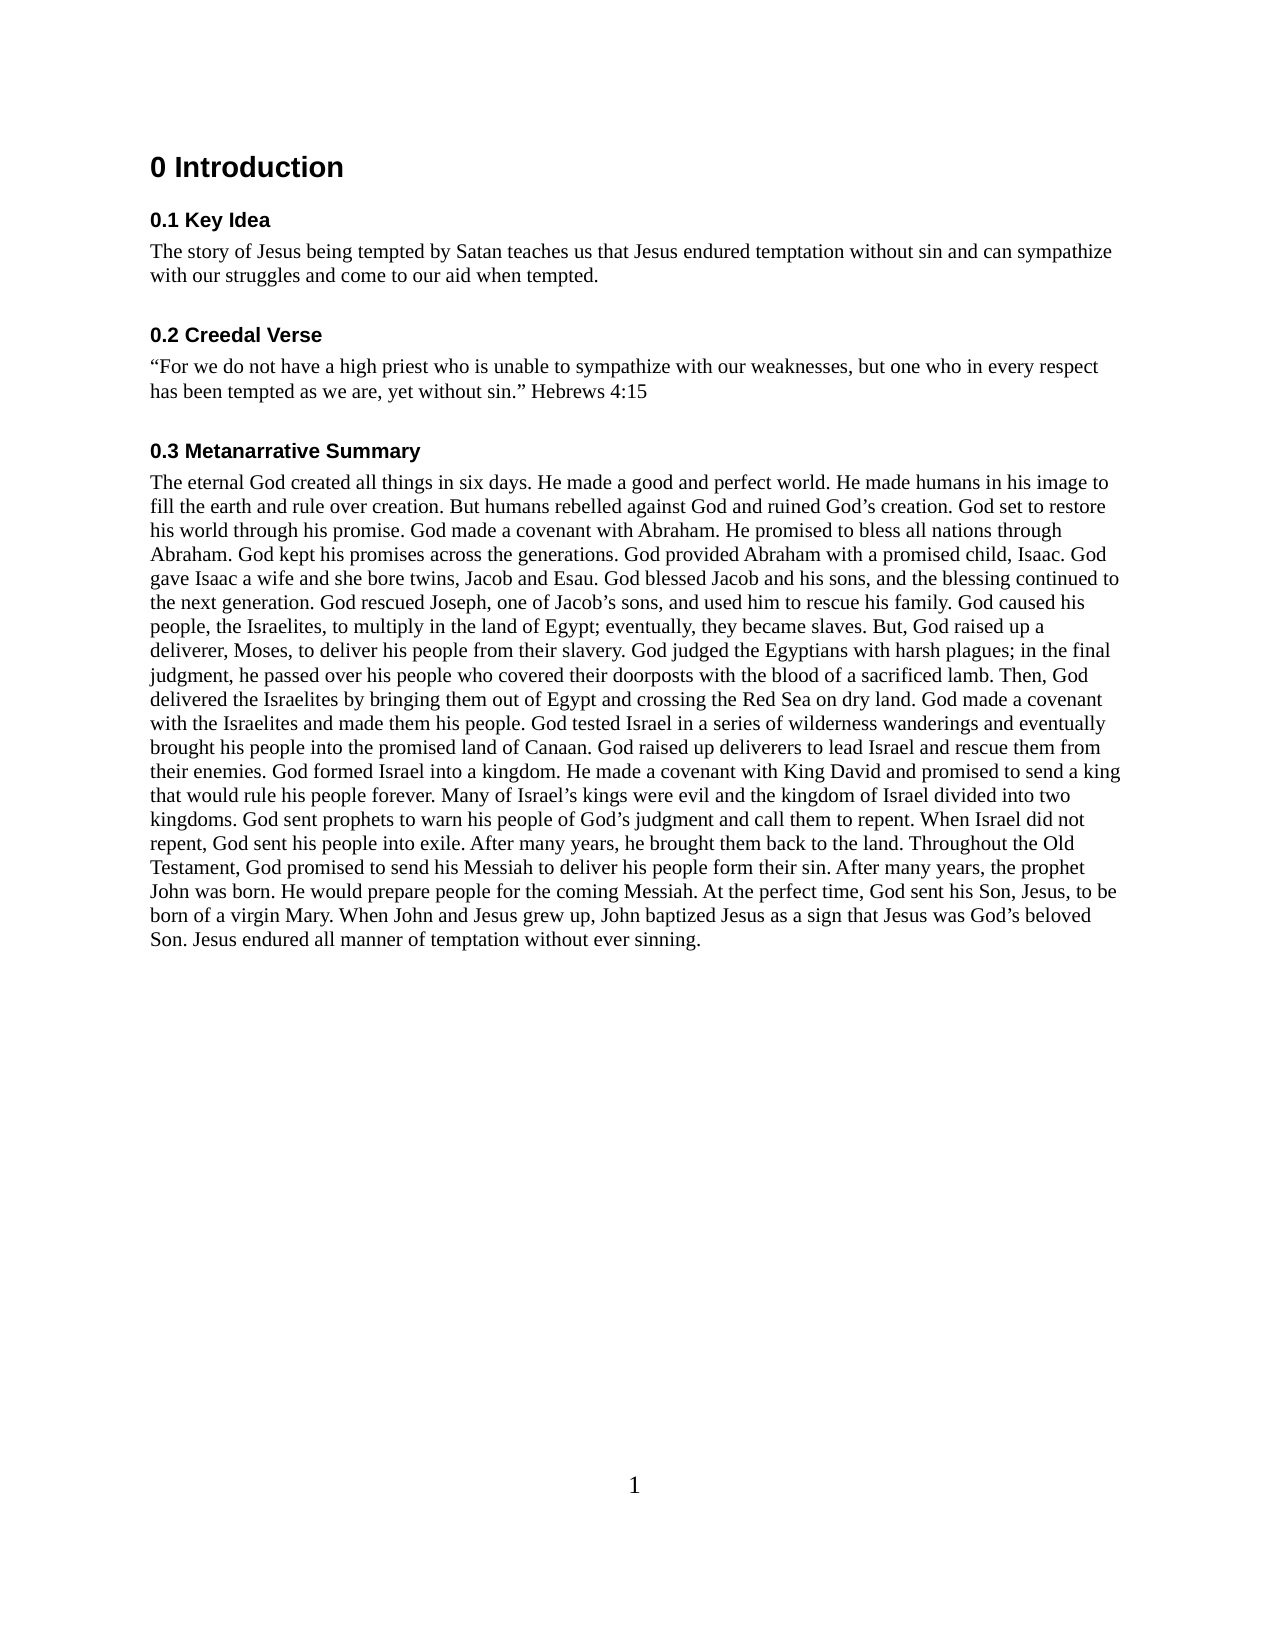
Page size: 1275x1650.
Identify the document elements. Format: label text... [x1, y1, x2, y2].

subtitle 0.1 Key Idea [150, 207, 1125, 231]
text “For we do not have a high priest who is unable to sympathize with our weaknesses, but one who in every respect has been tempted as we are, yet without sin.” Hebrews 4:15 [150, 354, 1125, 403]
text The eternal God created all things in six days. He made a good and perfect world. He made humans in his image to fill the earth and rule over creation. But humans rebelled against God and ruined God’s creation. God set to restore his world through his promise. God made a covenant with Abraham. He promised to bless all nations through Abraham. God kept his promises across the generations. God provided Abraham with a promised child, Isaac. God gave Isaac a wife and she bore twins, Jacob and Esau. God blessed Jacob and his sons, and the blessing continued to the next generation. God rescued Joseph, one of Jacob’s sons, and used him to rescue his family. God caused his people, the Israelites, to multiply in the land of Egypt; eventually, they became slaves. But, God raised up a deliverer, Moses, to deliver his people from their slavery. God judged the Egyptians with harsh plagues; in the final judgment, he passed over his people who covered their doorposts with the blood of a sacrificed lamb. Then, God delivered the Israelites by bringing them out of Egypt and crossing the Red Sea on dry land. God made a covenant with the Israelites and made them his people. God tested Israel in a series of wilderness wanderings and eventually brought his people into the promised land of Canaan. God raised up deliverers to lead Israel and rescue them from their enemies. God formed Israel into a kingdom. He made a covenant with King David and promised to send a king that would rule his people forever. Many of Israel’s kings were evil and the kingdom of Israel divided into two kingdoms. God sent prophets to warn his people of God’s judgment and call them to repent. When Israel did not repent, God sent his people into exile. After many years, he brought them back to the land. Throughout the Old Testament, God promised to send his Messiah to deliver his people form their sin. After many years, the prophet John was born. He would prepare people for the coming Messiah. At the perfect time, God sent his Son, Jesus, to be born of a virgin Mary. When John and Jesus grew up, John baptized Jesus as a sign that Jesus was God’s beloved Son. Jesus endured all manner of temptation without ever sinning. [150, 470, 1125, 951]
text The story of Jesus being tempted by Satan teaches us that Jesus endured temptation without sin and can sympathize with our struggles and come to our aid when tempted. [150, 239, 1125, 287]
subtitle 0.3 Metanarrative Summary [150, 438, 1125, 462]
subtitle 0 Introduction [150, 150, 1125, 183]
subtitle 0.2 Creedal Verse [150, 323, 1125, 347]
